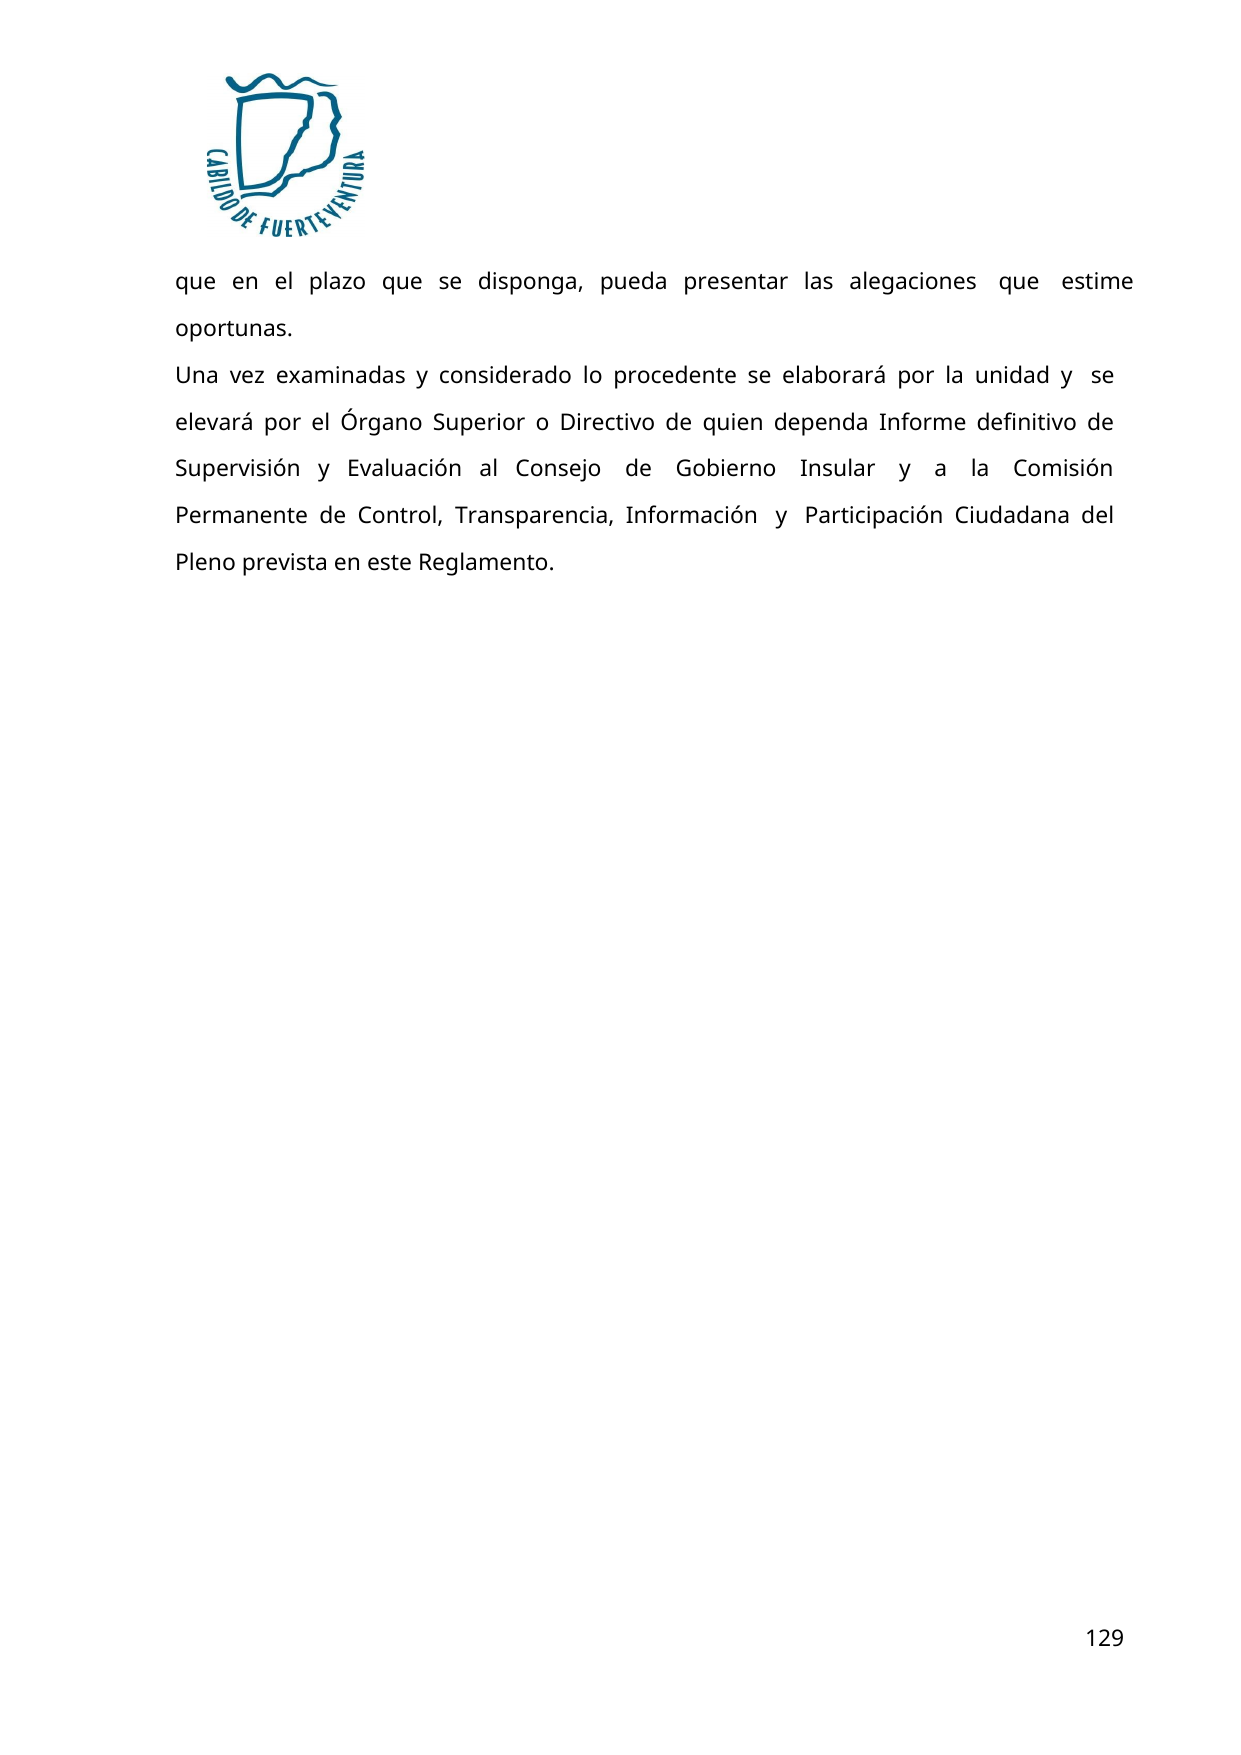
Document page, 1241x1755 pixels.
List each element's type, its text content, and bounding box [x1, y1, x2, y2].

text Una vez examinadas y considerado lo procedente se elaborará por la unidad y se elevará por el Órgano Superior o Directivo de quien dependa Informe definitivo de Supervisión y Evaluación al Consejo de Gobierno Insular y a la Comisión Permanente de Control, Transparencia, Información y Participación Ciudadana del Pleno prevista en este Reglamento. [175, 359, 1114, 577]
list que en el plazo que se disponga, pueda presentar las alegaciones que estime oportunas. [175, 265, 1134, 343]
